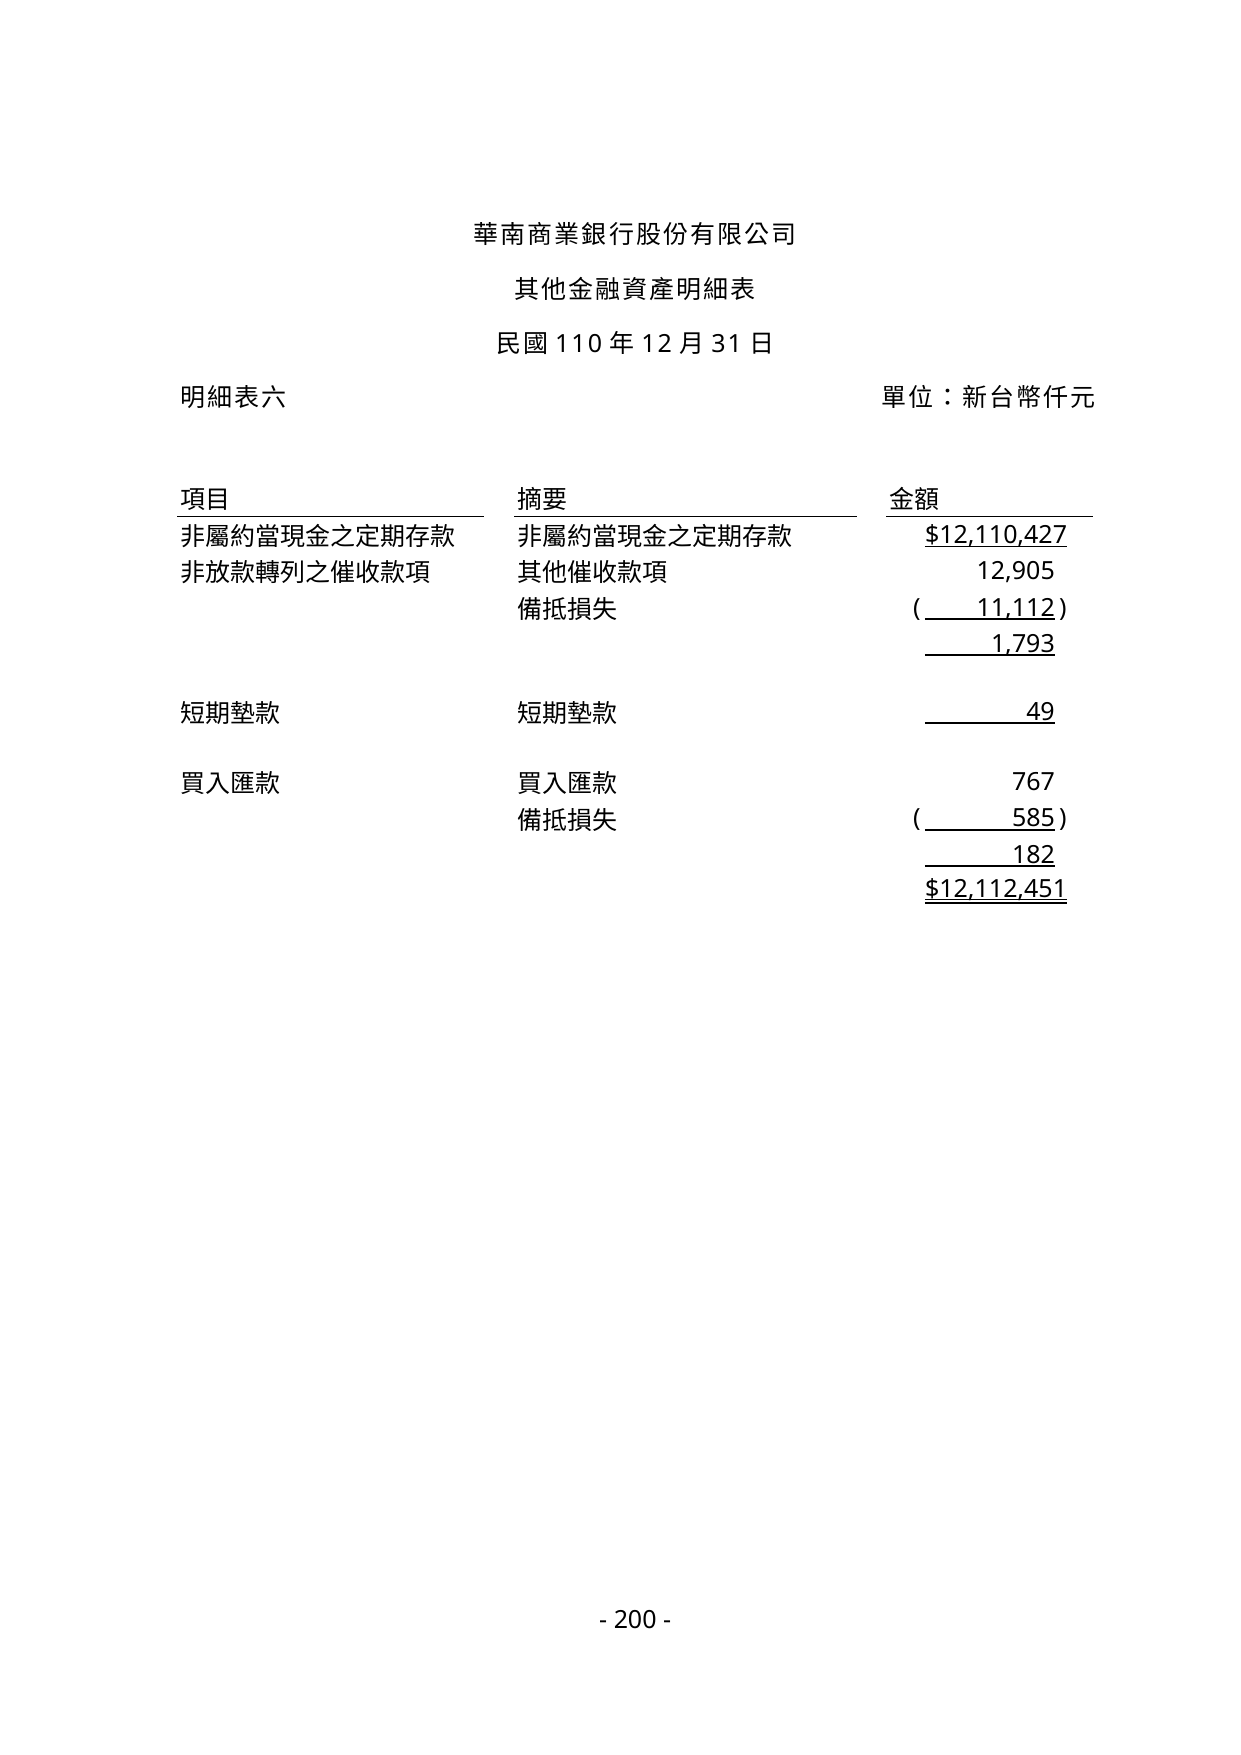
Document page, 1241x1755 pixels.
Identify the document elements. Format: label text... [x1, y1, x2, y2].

table_header 明細表六 [177, 378, 638, 428]
table_header [857, 479, 886, 516]
table_header [484, 479, 514, 516]
table_cell [177, 589, 484, 625]
table_cell $ 12,110,427 [886, 517, 1093, 553]
table_header 單位：新台幣仟元 [638, 378, 1099, 428]
table_cell [857, 553, 886, 589]
table_cell [886, 730, 1093, 764]
table_cell [857, 660, 886, 693]
table_cell [484, 516, 514, 553]
table_cell [857, 516, 886, 553]
table_cell 非屬約當現金之定期存款 [514, 517, 857, 553]
table_cell 49 [886, 694, 1093, 730]
text 民國110年12月31日 [177, 323, 1093, 360]
table_cell [484, 589, 514, 625]
table_header 項目 [177, 479, 484, 516]
table_cell 其他催收款項 [514, 553, 857, 589]
table_cell [857, 800, 886, 836]
table_cell [857, 870, 886, 904]
table_cell [484, 660, 514, 693]
table_cell [857, 625, 886, 659]
table_cell 182 [886, 836, 1093, 870]
table_header 金額 [886, 479, 1093, 516]
table_cell 短期墊款 [177, 694, 484, 730]
table_cell [484, 730, 514, 764]
table_cell 1,793 [886, 625, 1093, 659]
table_cell [484, 625, 514, 659]
table_cell [484, 800, 514, 836]
table_cell ( 585 ) [886, 800, 1093, 836]
table_cell [514, 625, 857, 659]
table_cell 非屬約當現金之定期存款 [177, 517, 484, 553]
table_cell 非放款轉列之催收款項 [177, 553, 484, 589]
table_header 摘要 [514, 479, 857, 516]
table_cell [484, 764, 514, 800]
table_cell [177, 800, 484, 836]
table_cell [177, 730, 484, 764]
table_cell [177, 625, 484, 659]
table_cell [514, 836, 857, 870]
table_cell 備抵損失 [514, 589, 857, 625]
table_cell [177, 836, 484, 870]
table_cell 767 [886, 764, 1093, 800]
table_cell [857, 730, 886, 764]
table_cell 備抵損失 [514, 800, 857, 836]
table_cell [857, 589, 886, 625]
table_cell 12,905 [886, 553, 1093, 589]
table_cell [514, 660, 857, 693]
table_cell [484, 836, 514, 870]
table_cell [177, 870, 484, 904]
text 其他金融資產明細表 [177, 269, 1093, 305]
table_cell 買入匯款 [177, 764, 484, 800]
table_cell [514, 730, 857, 764]
table_cell ( 11,112 ) [886, 589, 1093, 625]
table_cell [484, 553, 514, 589]
table_cell [177, 660, 484, 693]
table_cell $ 12,112,451 [886, 870, 1093, 904]
table_cell [857, 836, 886, 870]
table_cell [484, 694, 514, 730]
text 華南商業銀行股份有限公司 [177, 215, 1093, 251]
table_cell [857, 764, 886, 800]
table_cell [886, 660, 1093, 693]
table_cell [484, 870, 514, 904]
table_cell [857, 694, 886, 730]
table_cell 買入匯款 [514, 764, 857, 800]
table_cell 短期墊款 [514, 694, 857, 730]
table_cell [514, 870, 857, 904]
